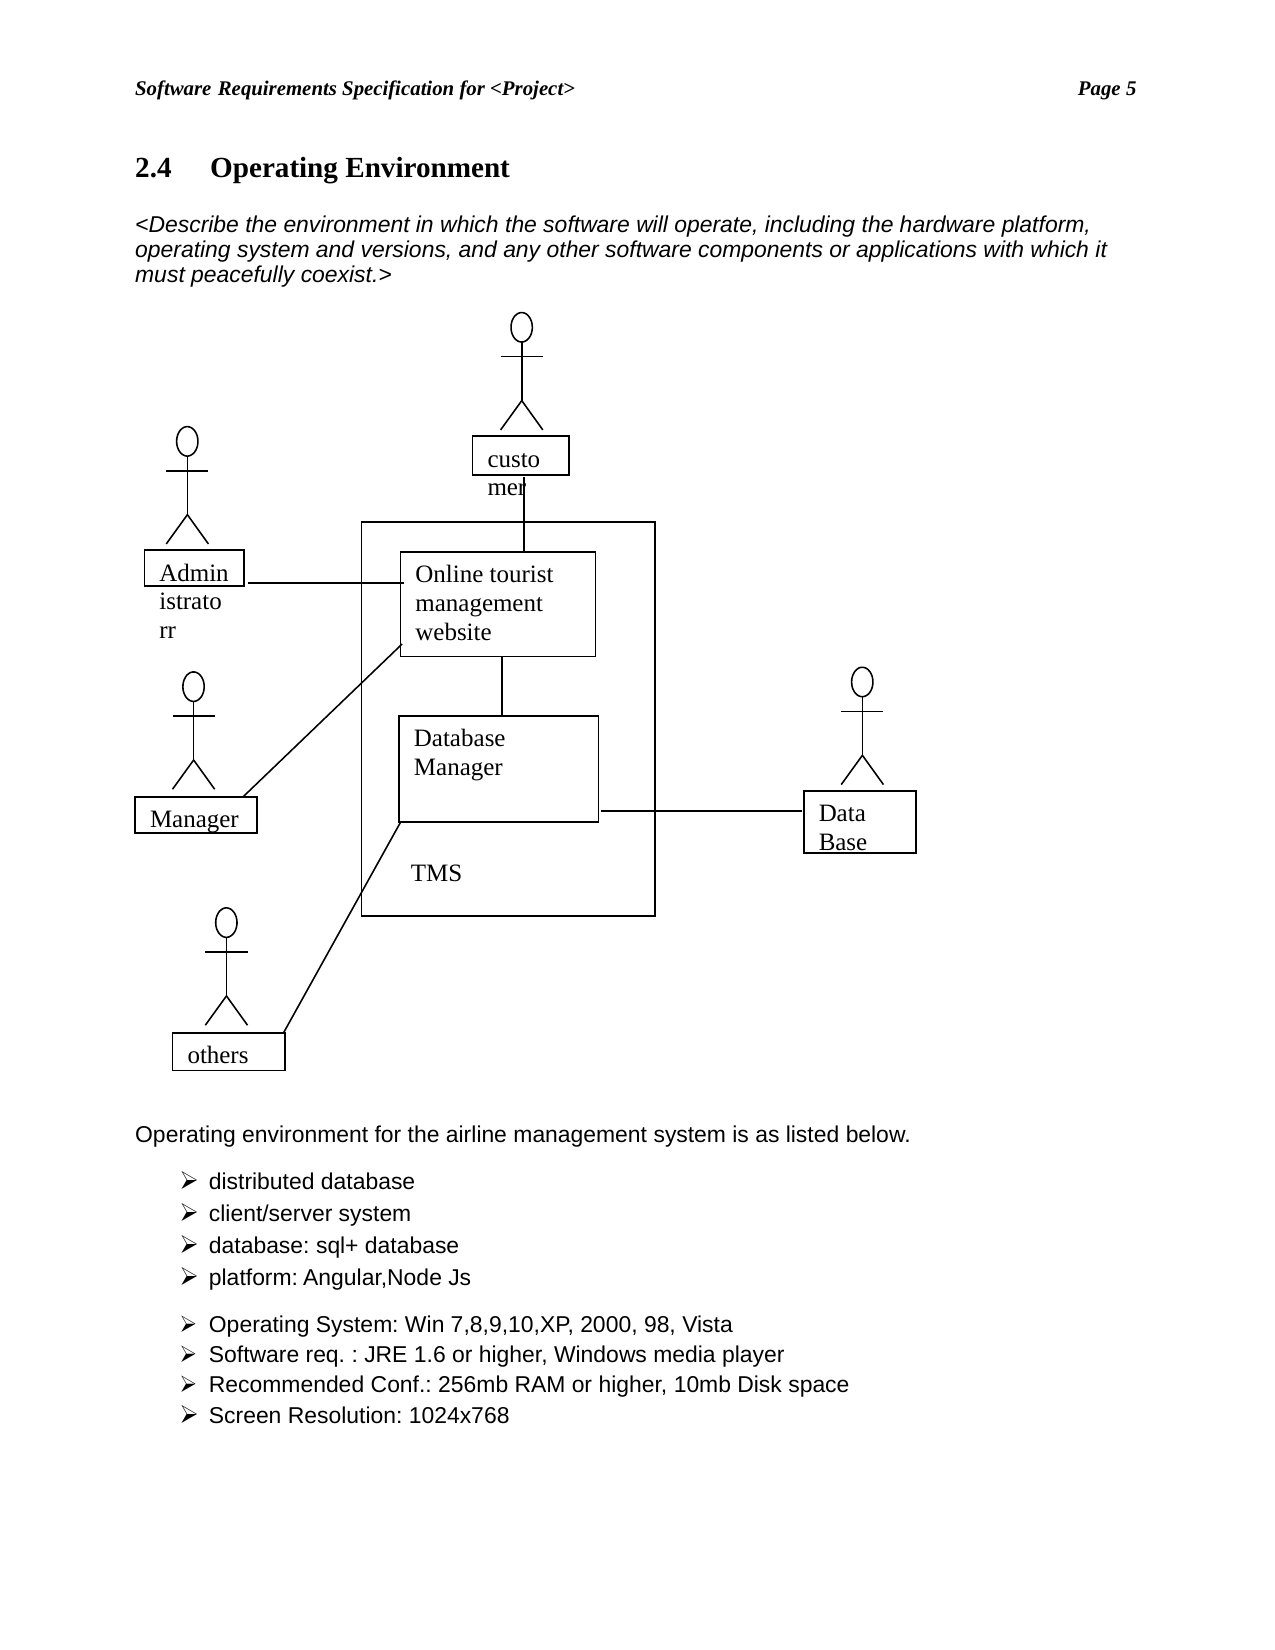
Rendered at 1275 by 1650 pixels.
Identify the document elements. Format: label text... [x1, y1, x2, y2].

list Screen Resolution: 1024x768 [179, 1402, 1140, 1428]
list client/server system [179, 1200, 1140, 1227]
text Operating environment for the airline management system is as listed below. [135, 1121, 1140, 1148]
list Recommended Conf.: 256mb RAM or higher, 10mb Disk space [179, 1371, 1140, 1398]
text <Describe the environment in which the software will operate, including the hardware platform, operating system and versions, and any other software components or applications with which it must peacefully coexist.> [135, 213, 1140, 288]
list Software req. : JRE 1.6 or higher, Windows media player [179, 1341, 1140, 1367]
list database: sql+ database [179, 1232, 1140, 1259]
list Operating System: Win 7,8,9,10,XP, 2000, 98, Vista [179, 1311, 1140, 1337]
list distributed database [179, 1168, 1140, 1194]
list platform: Angular,Node Js [179, 1264, 1140, 1291]
subtitle Operating Environment [135, 150, 1140, 183]
